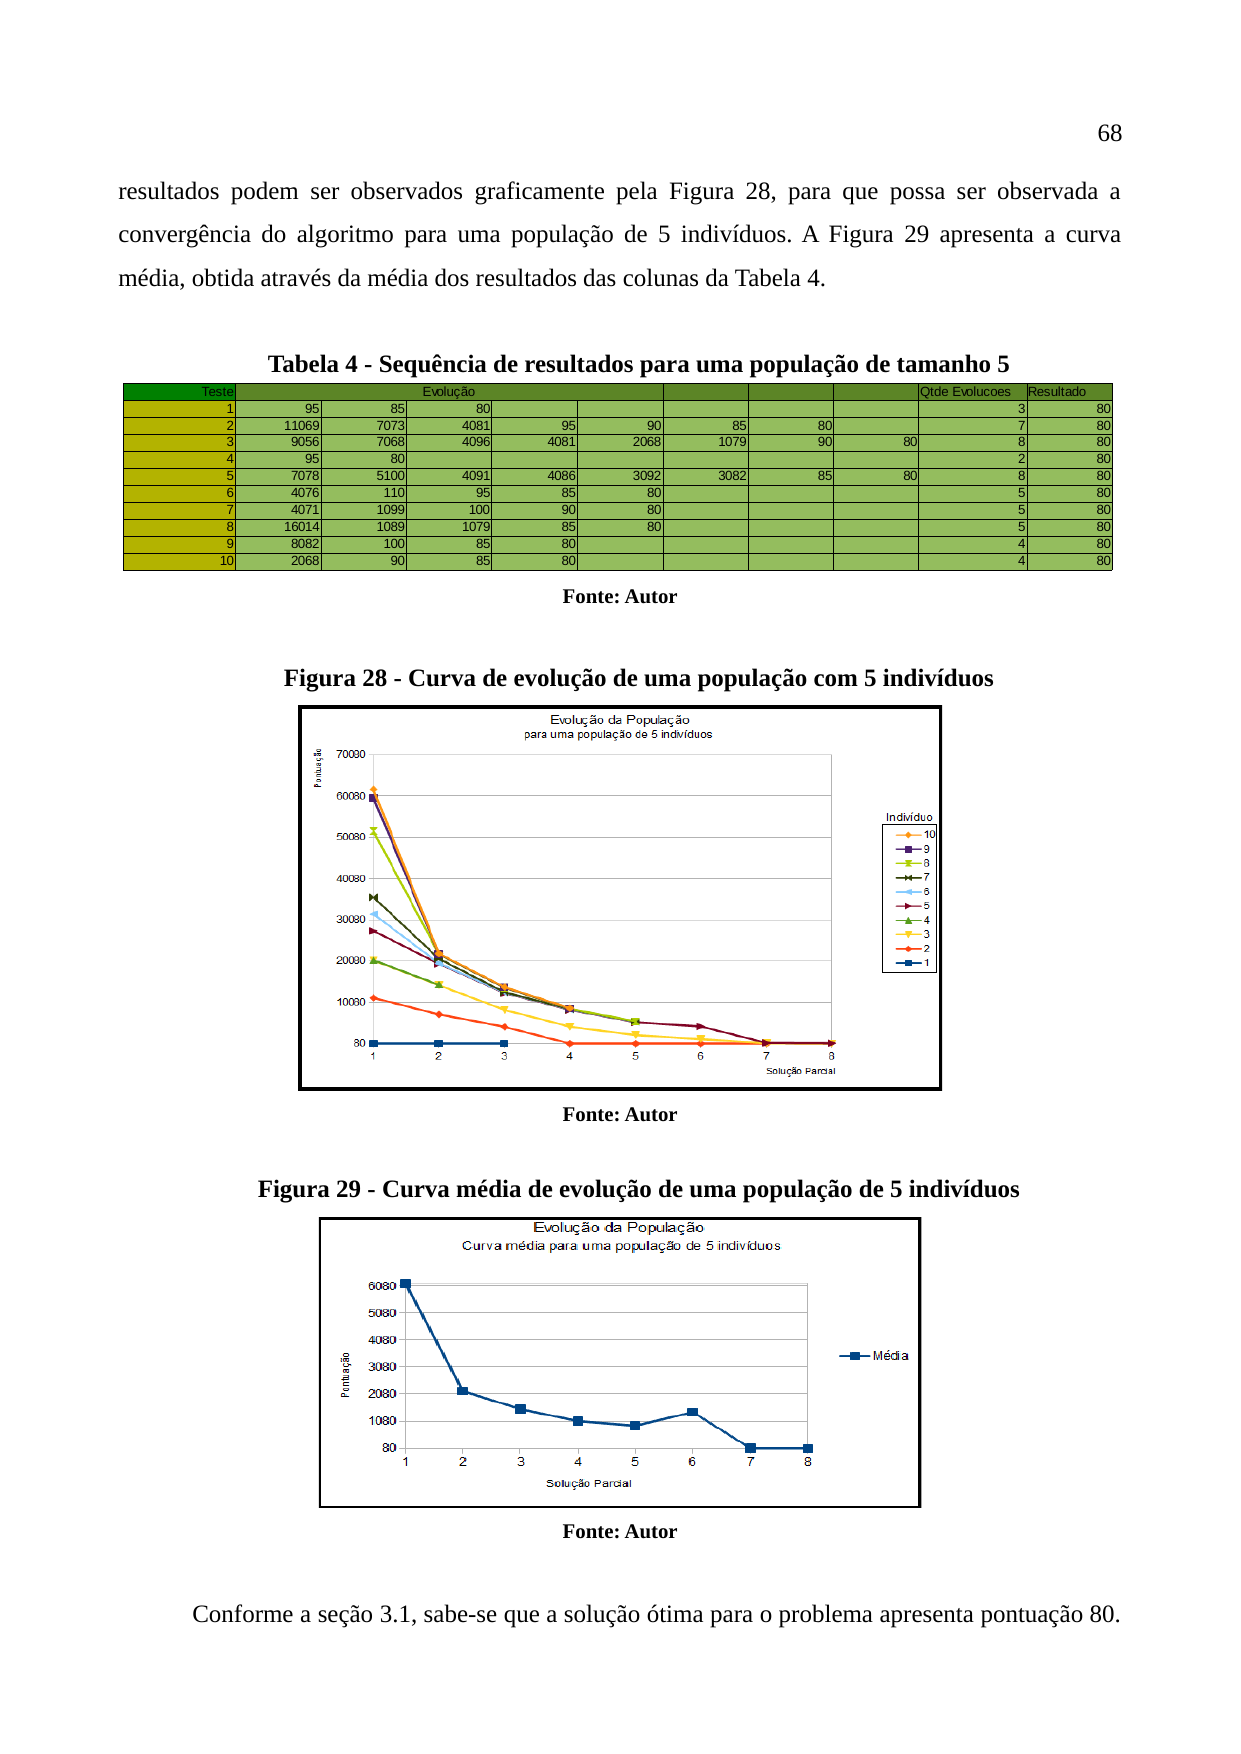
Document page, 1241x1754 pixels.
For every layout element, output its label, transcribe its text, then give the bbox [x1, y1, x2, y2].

text Fonte: Autor [118, 1508, 1122, 1543]
list Sequência de resultados para uma população de tamanho 5 [156, 349, 1122, 378]
list Curva média de evolução de uma população de 5 indivíduos [156, 1174, 1122, 1203]
picture [298, 705, 943, 1091]
text Fonte: Autor [118, 1091, 1122, 1126]
picture [318, 1217, 922, 1508]
text resultados podem ser observados graficamente pela Figura 28, para que possa ser observada a convergência do algoritmo para uma população de 5 indivíduos. A Figura 29 apresenta a curva média, obtida através da média dos resultados das colunas da Tabela 4. [118, 176, 1122, 291]
list Curva de evolução de uma população com 5 indivíduos [156, 663, 1122, 691]
text Conforme a seção 3.1, sabe-se que a solução ótima para o problema apresenta pontuação 80. [118, 1599, 1122, 1627]
text Fonte: Autor [118, 392, 1122, 608]
